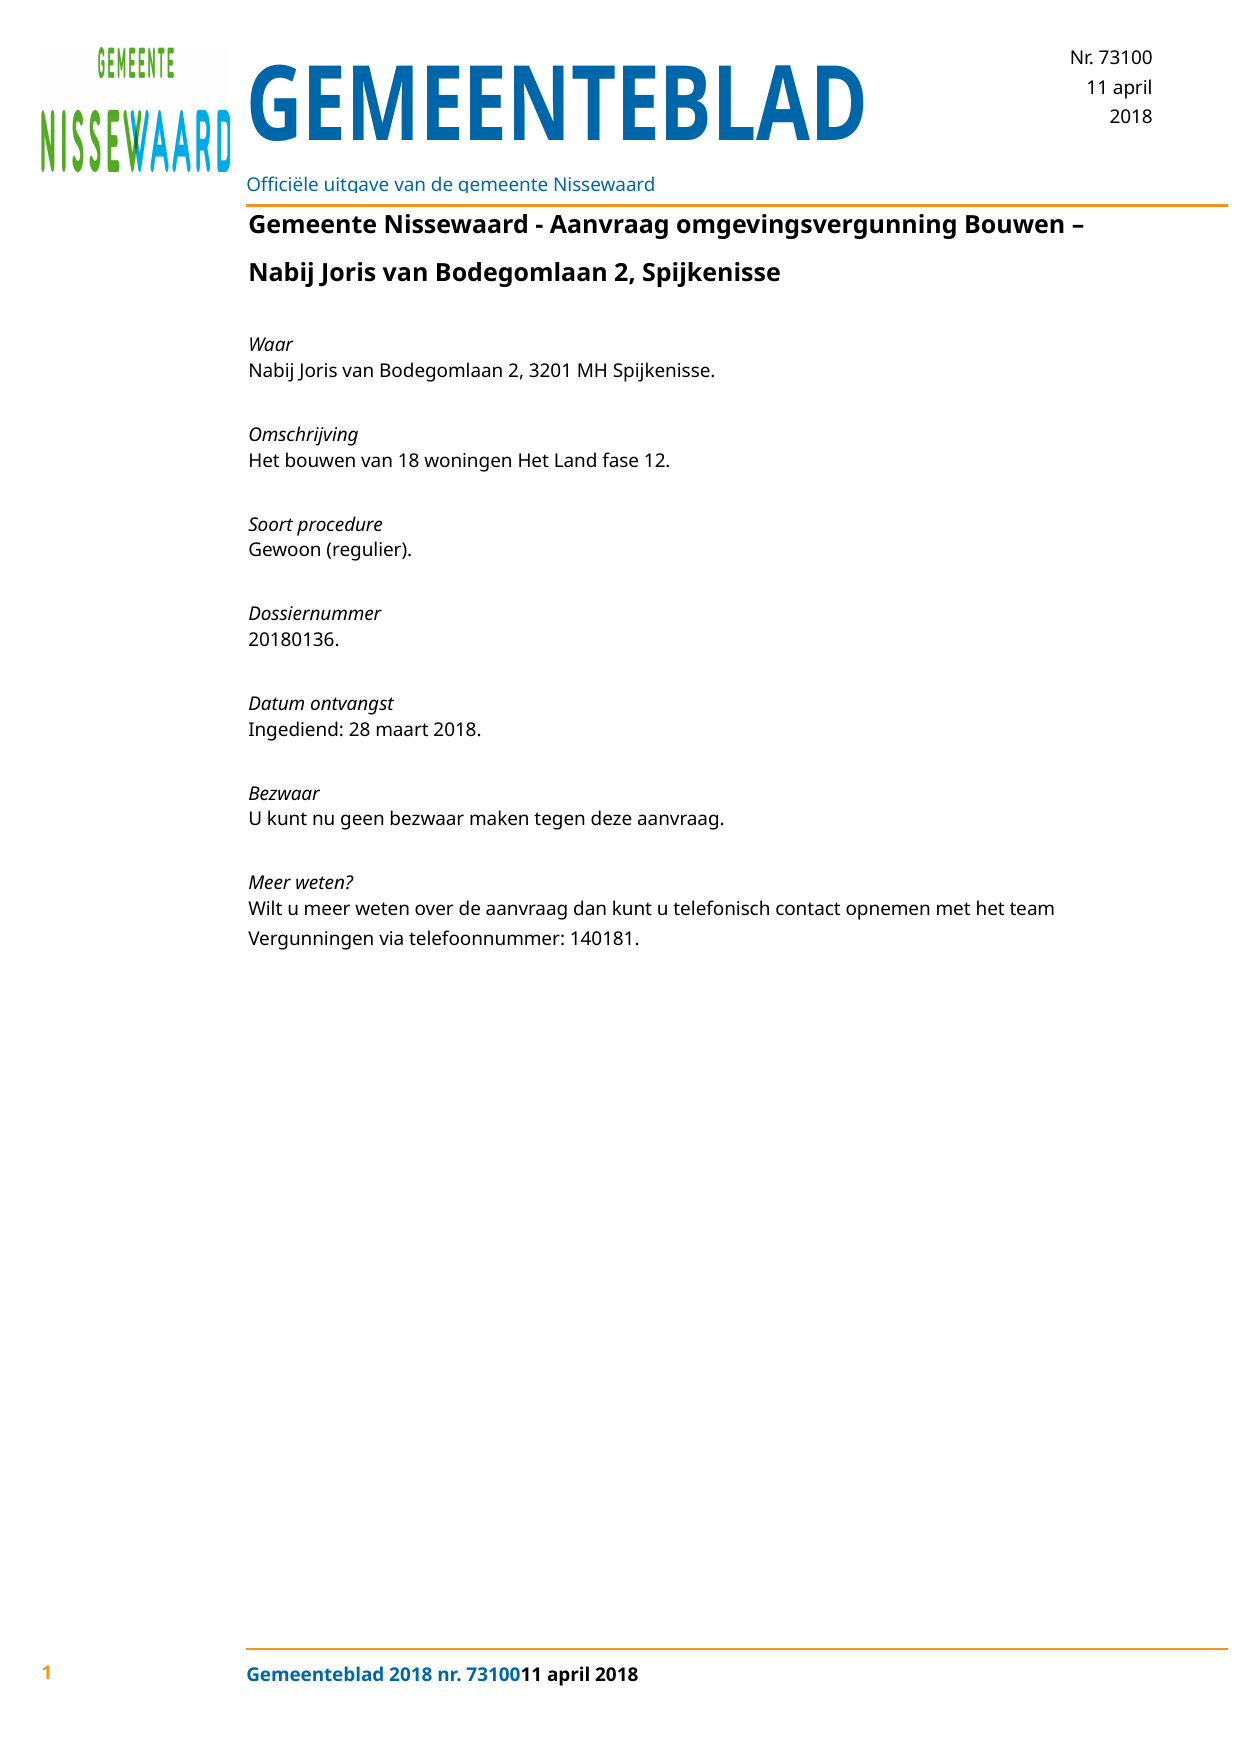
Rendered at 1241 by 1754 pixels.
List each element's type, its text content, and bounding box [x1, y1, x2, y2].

picture [222, 122, 227, 160]
picture [154, 157, 165, 172]
text Meer weten? [248, 869, 1152, 895]
picture [201, 122, 206, 138]
picture [200, 151, 206, 172]
text Nabij Joris van Bodegomlaan 2, 3201 MH Spijkenisse. [248, 357, 1152, 383]
text Gewoon (regulier). [248, 537, 1152, 562]
text Gemeente Nissewaard - Aanvraag omgevingsvergunning Bouwen – Nabij Joris van Bodegomlaan 2, Spijkenisse [248, 207, 1152, 288]
text 20180136. [248, 626, 1152, 652]
text Ingediend: 28 maart 2018. [248, 716, 1152, 742]
picture [176, 157, 187, 172]
picture [41, 47, 231, 172]
text Wilt u meer weten over de aanvraag dan kunt u telefonisch contact opnemen met het team Vergunningen via telefoonnummer: 140181. [248, 895, 1152, 951]
text Soort procedure [248, 511, 1152, 537]
text Dossiernummer [248, 601, 1152, 626]
text Het bouwen van 18 woningen Het Land fase 12. [248, 447, 1152, 473]
text U kunt nu geen bezwaar maken tegen deze aanvraag. [248, 806, 1152, 831]
text Waar [248, 331, 1152, 357]
text Datum ontvangst [248, 690, 1152, 716]
text Omschrijving [248, 421, 1152, 447]
text Bezwaar [248, 780, 1152, 806]
